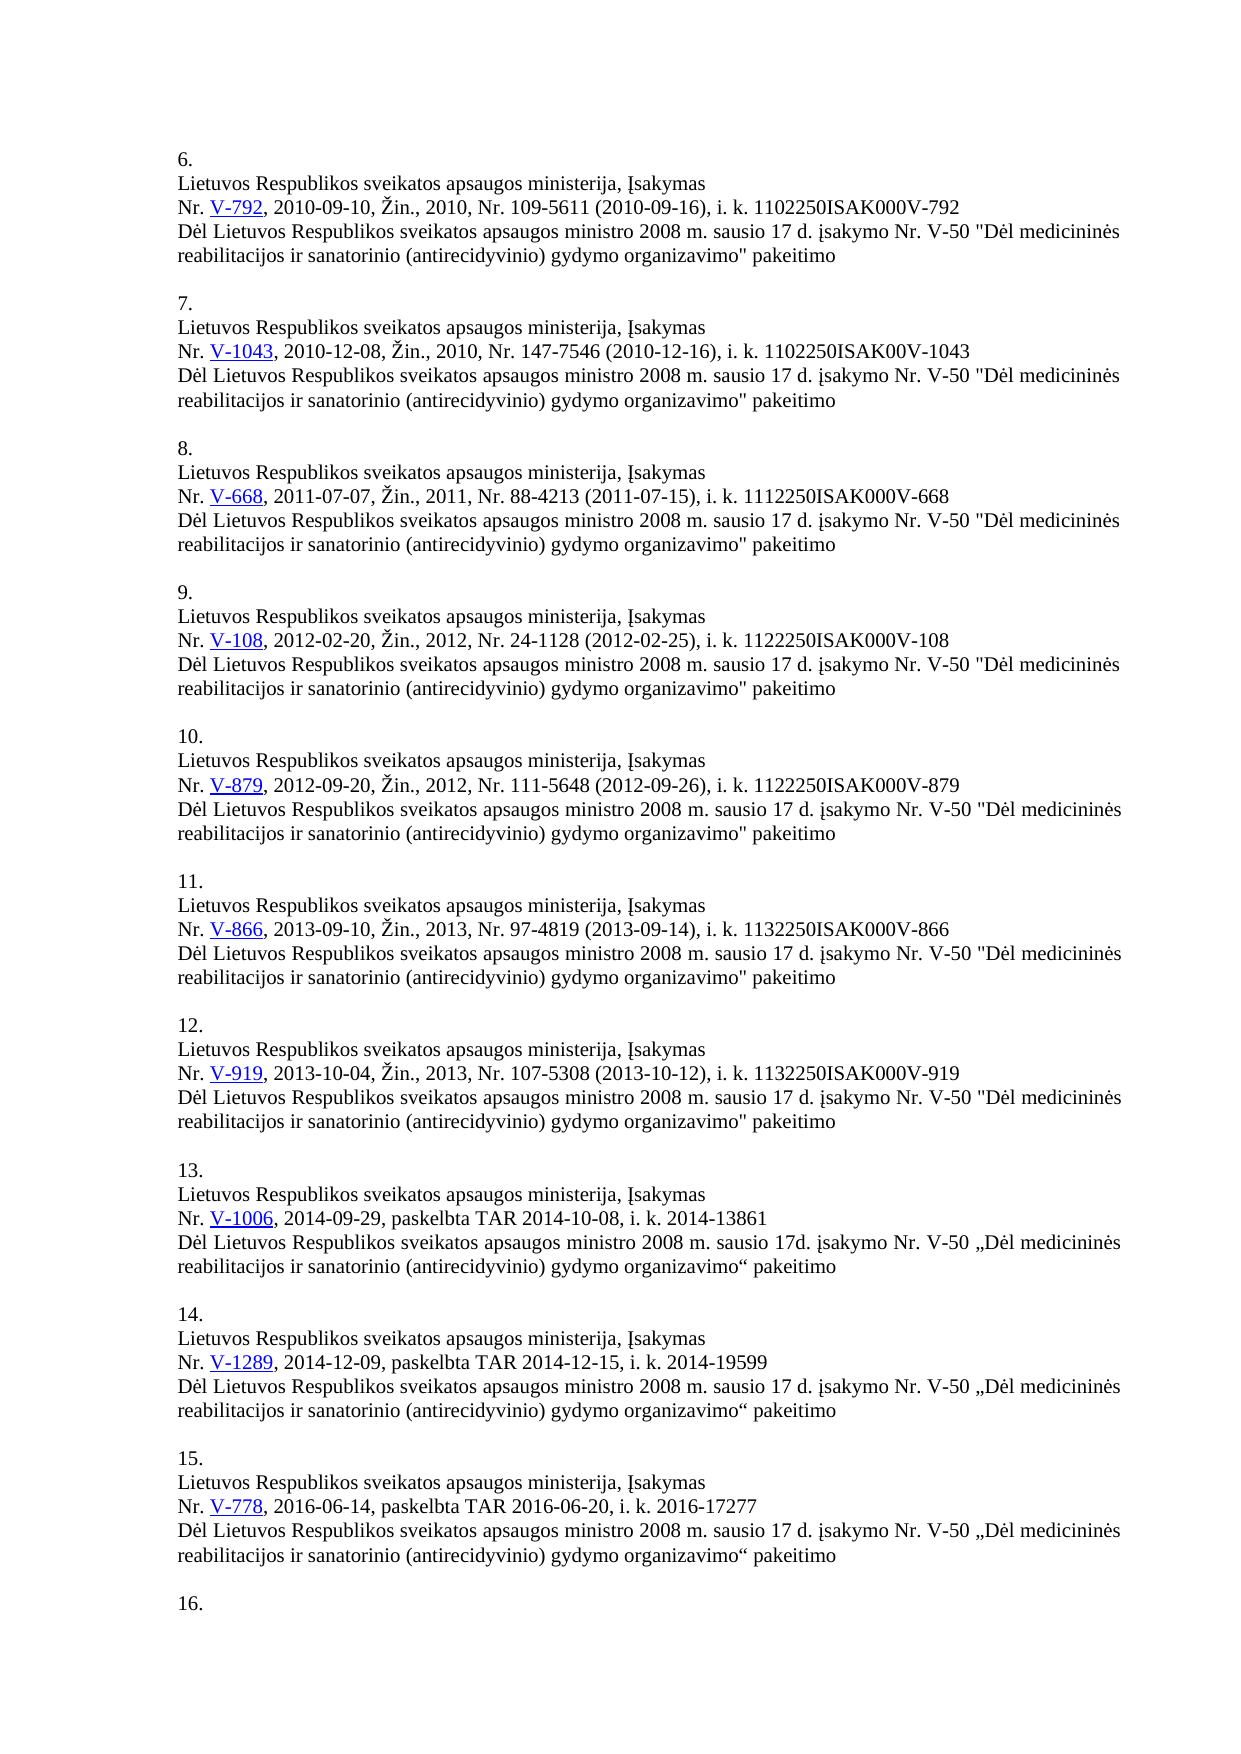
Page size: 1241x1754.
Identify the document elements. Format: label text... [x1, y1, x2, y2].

text Nr. V-1043, 2010-12-08, Žin., 2010, Nr. 147-7546 (2010-12-16), i. k. 1102250ISAK00V-1043 [177, 339, 1122, 363]
text Lietuvos Respublikos sveikatos apsaugos ministerija, Įsakymas [177, 460, 1122, 484]
text Dėl Lietuvos Respublikos sveikatos apsaugos ministro 2008 m. sausio 17 d. įsakymo Nr. V-50 "Dėl medicininės reabilitacijos ir sanatorinio (antirecidyvinio) gydymo organizavimo" pakeitimo [177, 508, 1122, 556]
text Dėl Lietuvos Respublikos sveikatos apsaugos ministro 2008 m. sausio 17d. įsakymo Nr. V-50 „Dėl medicininės reabilitacijos ir sanatorinio (antirecidyvinio) gydymo organizavimo“ pakeitimo [177, 1230, 1122, 1278]
text 12. [177, 1013, 1122, 1037]
text Dėl Lietuvos Respublikos sveikatos apsaugos ministro 2008 m. sausio 17 d. įsakymo Nr. V-50 „Dėl medicininės reabilitacijos ir sanatorinio (antirecidyvinio) gydymo organizavimo“ pakeitimo [177, 1374, 1122, 1422]
text 13. [177, 1157, 1122, 1182]
text Nr. V-1289, 2014-12-09, paskelbta TAR 2014-12-15, i. k. 2014-19599 [177, 1350, 1122, 1374]
text Nr. V-919, 2013-10-04, Žin., 2013, Nr. 107-5308 (2013-10-12), i. k. 1132250ISAK000V-919 [177, 1061, 1122, 1085]
text Dėl Lietuvos Respublikos sveikatos apsaugos ministro 2008 m. sausio 17 d. įsakymo Nr. V-50 "Dėl medicininės reabilitacijos ir sanatorinio (antirecidyvinio) gydymo organizavimo" pakeitimo [177, 219, 1122, 267]
text Nr. V-108, 2012-02-20, Žin., 2012, Nr. 24-1128 (2012-02-25), i. k. 1122250ISAK000V-108 [177, 628, 1122, 652]
text Nr. V-792, 2010-09-10, Žin., 2010, Nr. 109-5611 (2010-09-16), i. k. 1102250ISAK000V-792 [177, 195, 1122, 219]
text Lietuvos Respublikos sveikatos apsaugos ministerija, Įsakymas [177, 315, 1122, 339]
text 6. [177, 147, 1122, 171]
text Dėl Lietuvos Respublikos sveikatos apsaugos ministro 2008 m. sausio 17 d. įsakymo Nr. V-50 "Dėl medicininės reabilitacijos ir sanatorinio (antirecidyvinio) gydymo organizavimo" pakeitimo [177, 797, 1122, 845]
text 15. [177, 1446, 1122, 1470]
text 10. [177, 724, 1122, 748]
text Nr. V-866, 2013-09-10, Žin., 2013, Nr. 97-4819 (2013-09-14), i. k. 1132250ISAK000V-866 [177, 917, 1122, 941]
text Lietuvos Respublikos sveikatos apsaugos ministerija, Įsakymas [177, 893, 1122, 917]
text 9. [177, 580, 1122, 604]
text Lietuvos Respublikos sveikatos apsaugos ministerija, Įsakymas [177, 1037, 1122, 1061]
text Lietuvos Respublikos sveikatos apsaugos ministerija, Įsakymas [177, 171, 1122, 195]
text Nr. V-879, 2012-09-20, Žin., 2012, Nr. 111-5648 (2012-09-26), i. k. 1122250ISAK000V-879 [177, 772, 1122, 797]
text 11. [177, 869, 1122, 893]
text Lietuvos Respublikos sveikatos apsaugos ministerija, Įsakymas [177, 748, 1122, 772]
text Lietuvos Respublikos sveikatos apsaugos ministerija, Įsakymas [177, 1182, 1122, 1206]
text Dėl Lietuvos Respublikos sveikatos apsaugos ministro 2008 m. sausio 17 d. įsakymo Nr. V-50 „Dėl medicininės reabilitacijos ir sanatorinio (antirecidyvinio) gydymo organizavimo“ pakeitimo [177, 1518, 1122, 1567]
text Dėl Lietuvos Respublikos sveikatos apsaugos ministro 2008 m. sausio 17 d. įsakymo Nr. V-50 "Dėl medicininės reabilitacijos ir sanatorinio (antirecidyvinio) gydymo organizavimo" pakeitimo [177, 652, 1122, 700]
text 7. [177, 291, 1122, 315]
text Lietuvos Respublikos sveikatos apsaugos ministerija, Įsakymas [177, 1326, 1122, 1350]
text Dėl Lietuvos Respublikos sveikatos apsaugos ministro 2008 m. sausio 17 d. įsakymo Nr. V-50 "Dėl medicininės reabilitacijos ir sanatorinio (antirecidyvinio) gydymo organizavimo" pakeitimo [177, 363, 1122, 412]
text Dėl Lietuvos Respublikos sveikatos apsaugos ministro 2008 m. sausio 17 d. įsakymo Nr. V-50 "Dėl medicininės reabilitacijos ir sanatorinio (antirecidyvinio) gydymo organizavimo" pakeitimo [177, 941, 1122, 989]
text Lietuvos Respublikos sveikatos apsaugos ministerija, Įsakymas [177, 604, 1122, 628]
text 16. [177, 1591, 1122, 1615]
text Nr. V-778, 2016-06-14, paskelbta TAR 2016-06-20, i. k. 2016-17277 [177, 1494, 1122, 1518]
text 14. [177, 1302, 1122, 1326]
text Lietuvos Respublikos sveikatos apsaugos ministerija, Įsakymas [177, 1470, 1122, 1494]
text Nr. V-668, 2011-07-07, Žin., 2011, Nr. 88-4213 (2011-07-15), i. k. 1112250ISAK000V-668 [177, 484, 1122, 508]
text 8. [177, 436, 1122, 460]
text Dėl Lietuvos Respublikos sveikatos apsaugos ministro 2008 m. sausio 17 d. įsakymo Nr. V-50 "Dėl medicininės reabilitacijos ir sanatorinio (antirecidyvinio) gydymo organizavimo" pakeitimo [177, 1085, 1122, 1133]
text Nr. V-1006, 2014-09-29, paskelbta TAR 2014-10-08, i. k. 2014-13861 [177, 1206, 1122, 1230]
